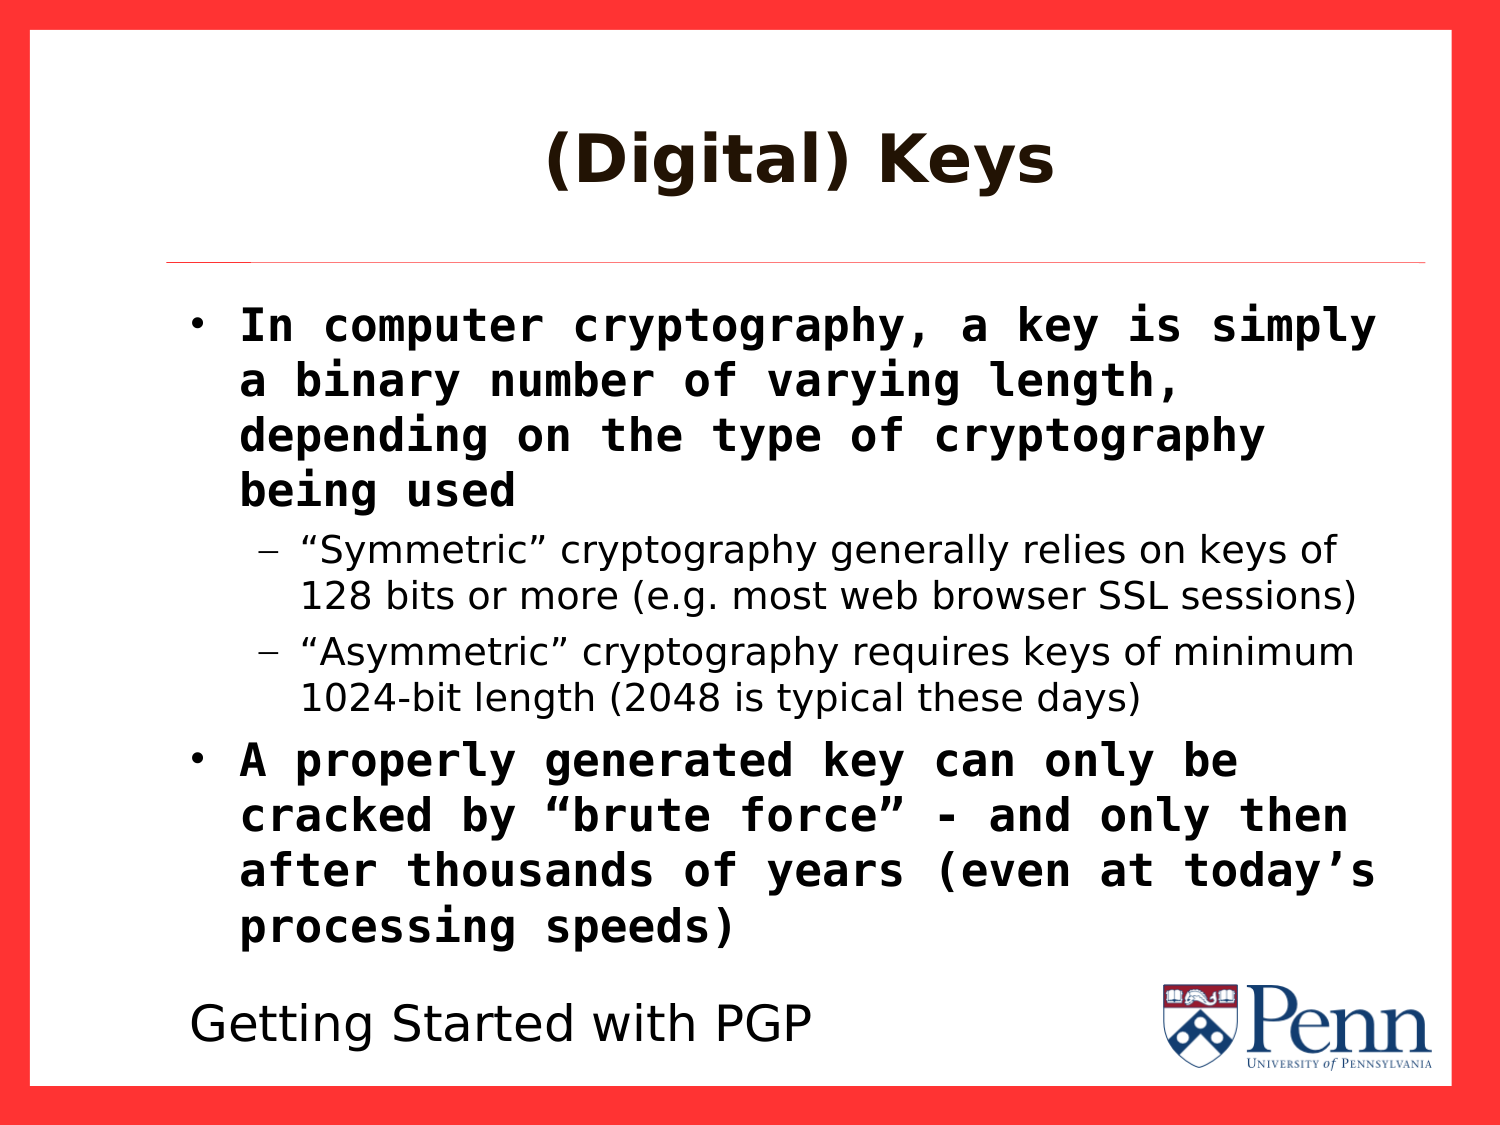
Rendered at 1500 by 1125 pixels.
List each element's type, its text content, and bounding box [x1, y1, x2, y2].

list In computer cryptography, a key is simply a binary number of varying length, depending on the type of cryptography being used “Symmetric” cryptography generally relies on keys of 128 bits or more (e.g. most web browser SSL sessions) “Asymmetric” cryptography requires keys of minimum 1024-bit length (2048 is typical these days) A properly generated key can only be cracked by “brute force” - and only then after thousands of years (even at today’s processing speeds) [174, 287, 1425, 963]
picture [1162, 982, 1432, 1071]
title (Digital) Keys [174, 62, 1425, 250]
